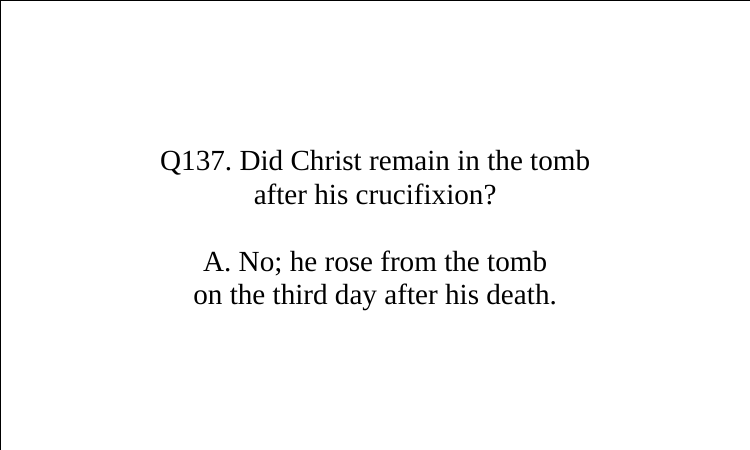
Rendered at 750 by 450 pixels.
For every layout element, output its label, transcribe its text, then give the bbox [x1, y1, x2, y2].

text Q137. Did Christ remain in the tomb after his crucifixion? A. No; he rose from the tomb on the third day after his death. [1, 9, 750, 311]
